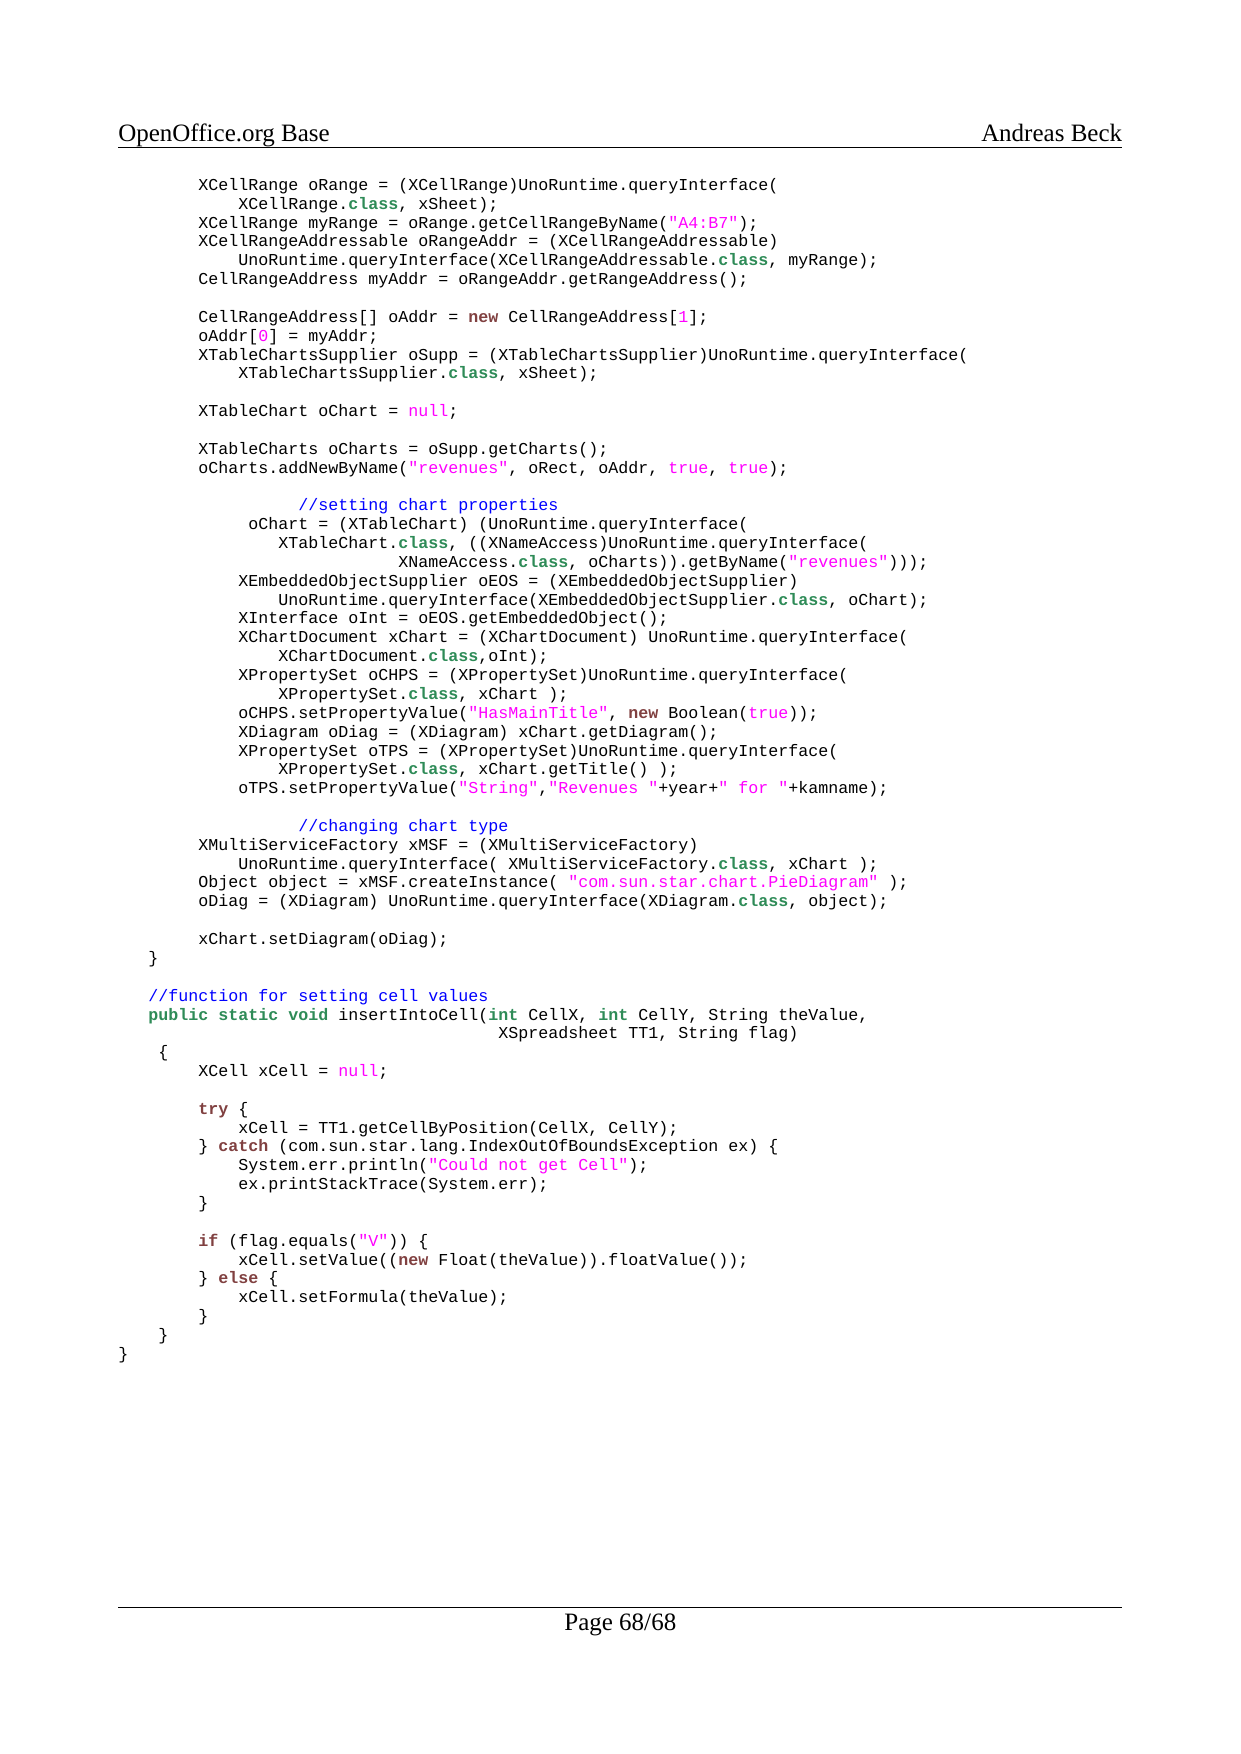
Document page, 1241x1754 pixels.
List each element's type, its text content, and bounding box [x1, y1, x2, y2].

text XCellRange oRange = (XCellRange)UnoRuntime.queryInterface( XCellRange.class, xSheet); XCellRange myRange = oRange.getCellRangeByName("A4:B7"); XCellRangeAddressable oRangeAddr = (XCellRangeAddressable) UnoRuntime.queryInterface(XCellRangeAddressable.class, myRange); CellRangeAddress myAddr = oRangeAddr.getRangeAddress(); CellRangeAddress[] oAddr = new CellRangeAddress[1]; oAddr[0] = myAddr; XTableChartsSupplier oSupp = (XTableChartsSupplier)UnoRuntime.queryInterface( XTableChartsSupplier.class, xSheet); XTableChart oChart = null; XTableCharts oCharts = oSupp.getCharts(); oCharts.addNewByName("revenues", oRect, oAddr, true, true); //setting chart properties oChart = (XTableChart) (UnoRuntime.queryInterface( XTableChart.class, ((XNameAccess)UnoRuntime.queryInterface( XNameAccess.class, oCharts)).getByName("revenues"))); XEmbeddedObjectSupplier oEOS = (XEmbeddedObjectSupplier) UnoRuntime.queryInterface(XEmbeddedObjectSupplier.class, oChart); XInterface oInt = oEOS.getEmbeddedObject(); XChartDocument xChart = (XChartDocument) UnoRuntime.queryInterface( XChartDocument.class,oInt); XPropertySet oCHPS = (XPropertySet)UnoRuntime.queryInterface( XPropertySet.class, xChart ); oCHPS.setPropertyValue("HasMainTitle", new Boolean(true)); XDiagram oDiag = (XDiagram) xChart.getDiagram(); XPropertySet oTPS = (XPropertySet)UnoRuntime.queryInterface( XPropertySet.class, xChart.getTitle() ); oTPS.setPropertyValue("String","Revenues "+year+" for "+kamname); //changing chart type XMultiServiceFactory xMSF = (XMultiServiceFactory) UnoRuntime.queryInterface( XMultiServiceFactory.class, xChart ); Object object = xMSF.createInstance( "com.sun.star.chart.PieDiagram" ); oDiag = (XDiagram) UnoRuntime.queryInterface(XDiagram.class, object); xChart.setDiagram(oDiag); } //function for setting cell values public static void insertIntoCell(int CellX, int CellY, String theValue, XSpreadsheet TT1, String flag) { XCell xCell = null; try { xCell = TT1.getCellByPosition(CellX, CellY); } catch (com.sun.star.lang.IndexOutOfBoundsException ex) { System.err.println("Could not get Cell"); ex.printStackTrace(System.err); } if (flag.equals("V")) { xCell.setValue((new Float(theValue)).floatValue()); } else { xCell.setFormula(theValue); } } } [118, 176, 1122, 1398]
